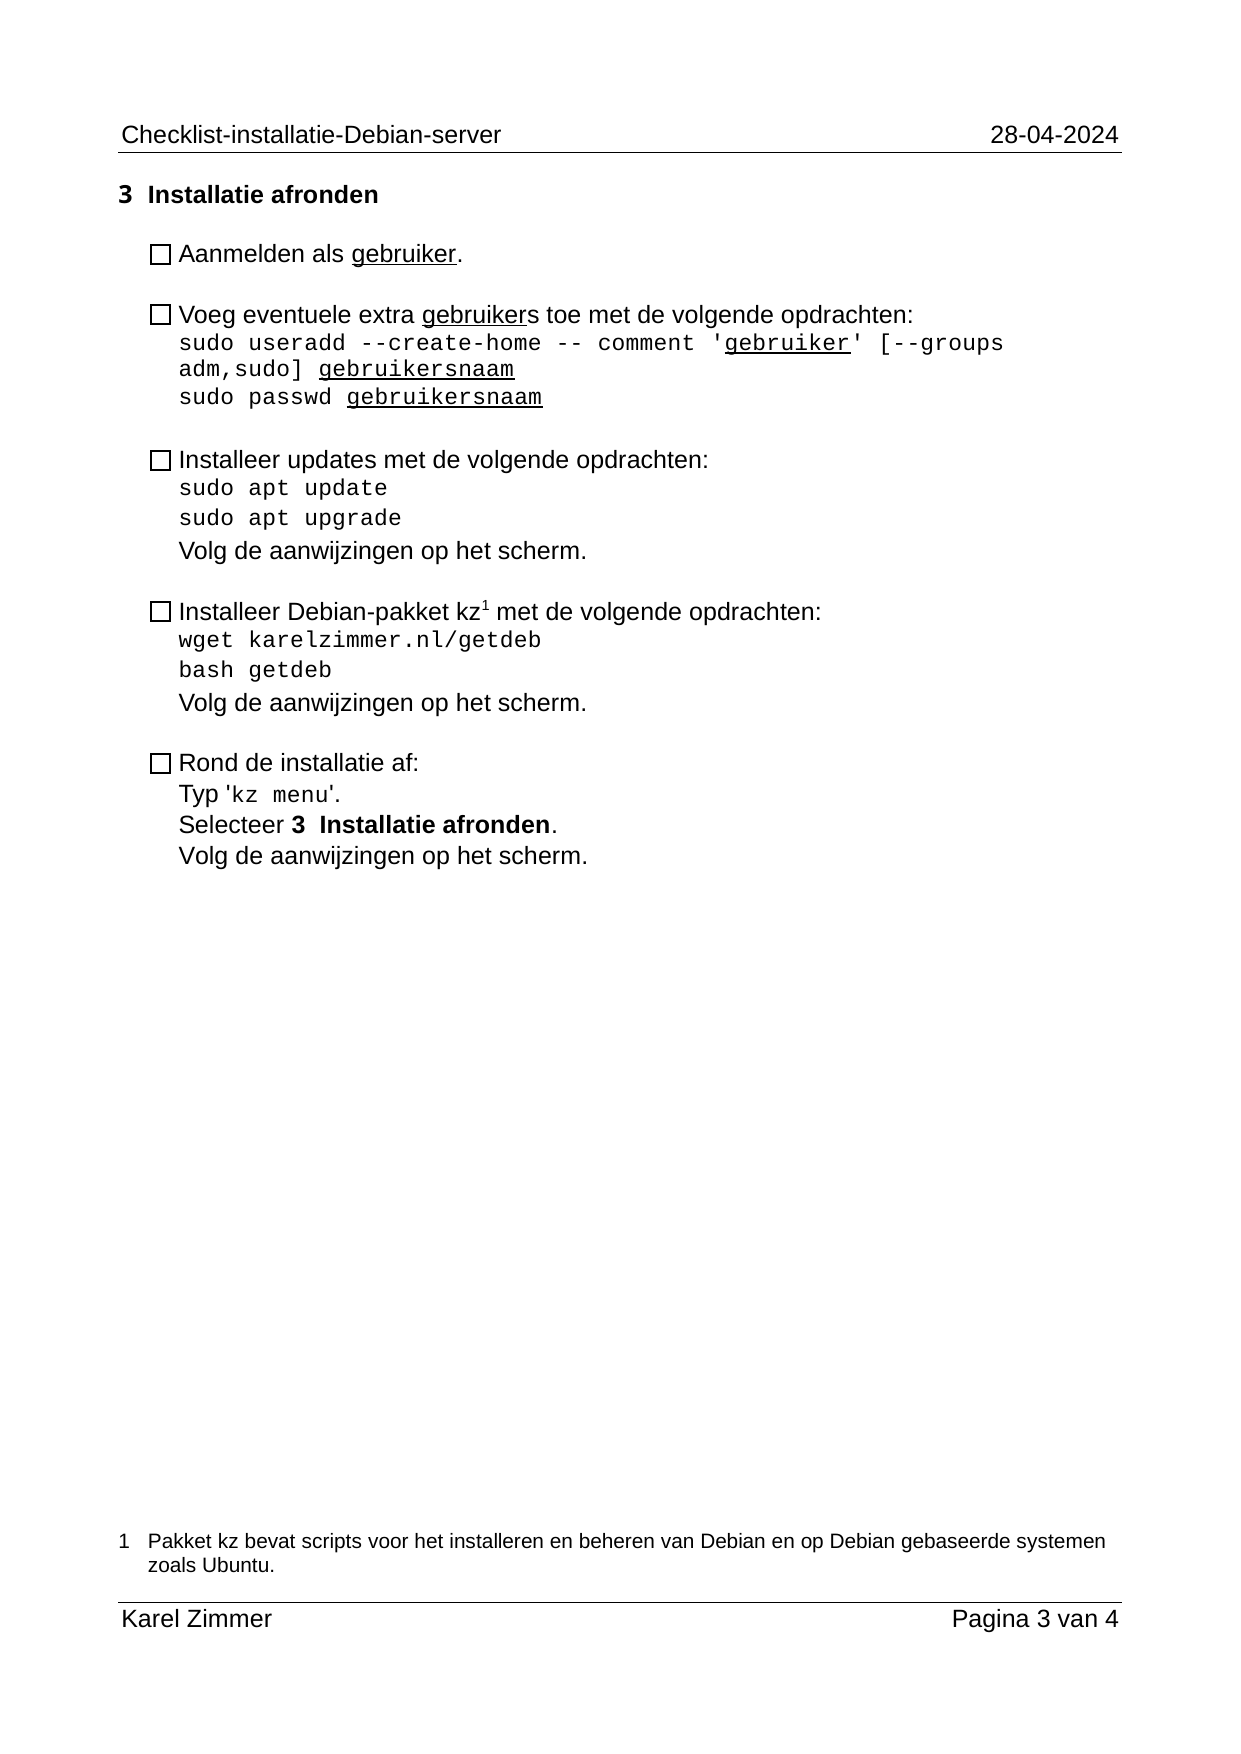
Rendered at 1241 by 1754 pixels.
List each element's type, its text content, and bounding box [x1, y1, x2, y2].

table_cell [142, 718, 177, 748]
table_cell [177, 718, 1122, 748]
table_cell [142, 779, 177, 810]
table_cell [118, 475, 142, 506]
table_cell wget karelzimmer.nl/getdeb [177, 627, 1122, 657]
table_cell [142, 810, 177, 841]
table_cell [142, 748, 177, 778]
table_cell [118, 688, 142, 718]
table_cell [142, 688, 177, 718]
table_cell [118, 810, 142, 841]
table_cell [118, 300, 142, 330]
table_cell [118, 566, 142, 597]
table_cell Volg de aanwijzingen op het scherm. [177, 841, 1122, 871]
list Installatie afronden [118, 177, 1122, 211]
table_cell [142, 415, 177, 445]
table_cell sudo useradd --create-home -- comment 'gebruiker' [--groups adm,sudo] gebruikersnaam [177, 330, 1122, 384]
table_cell [142, 300, 177, 330]
table_cell [177, 415, 1122, 445]
table_cell [142, 597, 177, 627]
table_cell [142, 384, 177, 415]
table_cell [142, 506, 177, 536]
table_cell sudo apt update [177, 475, 1122, 506]
table_cell Typ 'kz menu'. [177, 779, 1122, 810]
table_cell [118, 657, 142, 687]
table_cell [118, 330, 142, 384]
table_cell Volg de aanwijzingen op het scherm. [177, 536, 1122, 566]
table_cell Voeg eventuele extra gebruikers toe met de volgende opdrachten: [177, 300, 1122, 330]
table_cell [118, 748, 142, 778]
table_cell [142, 566, 177, 597]
table_cell bash getdeb [177, 657, 1122, 687]
table_cell Installeer Debian-pakket kz met de volgende opdrachten: [177, 597, 1122, 627]
table_cell [177, 566, 1122, 597]
table_cell [118, 415, 142, 445]
table_cell [118, 506, 142, 536]
table_cell Volg de aanwijzingen op het scherm. [177, 688, 1122, 718]
table_header [118, 239, 142, 269]
table_header [142, 239, 177, 269]
table_cell [118, 597, 142, 627]
table_cell [177, 269, 1122, 300]
table_cell [142, 475, 177, 506]
table_cell [118, 718, 142, 748]
table_cell [142, 445, 177, 475]
table_cell Rond de installatie af: [177, 748, 1122, 778]
table_cell [118, 841, 142, 871]
table_cell [142, 627, 177, 657]
table_cell Selecteer 3 Installatie afronden. [177, 810, 1122, 841]
table_cell [142, 841, 177, 871]
table_cell [142, 269, 177, 300]
table_header Aanmelden als gebruiker. [177, 239, 1122, 269]
table_cell [118, 384, 142, 415]
table_cell [118, 627, 142, 657]
table_cell sudo apt upgrade [177, 506, 1122, 536]
table_cell [142, 536, 177, 566]
table_cell [118, 445, 142, 475]
table_cell Installeer updates met de volgende opdrachten: [177, 445, 1122, 475]
table_cell sudo passwd gebruikersnaam [177, 384, 1122, 415]
table_cell [118, 536, 142, 566]
table_cell [142, 330, 177, 384]
table_cell [142, 657, 177, 687]
table_cell [118, 269, 142, 300]
table_cell [118, 779, 142, 810]
